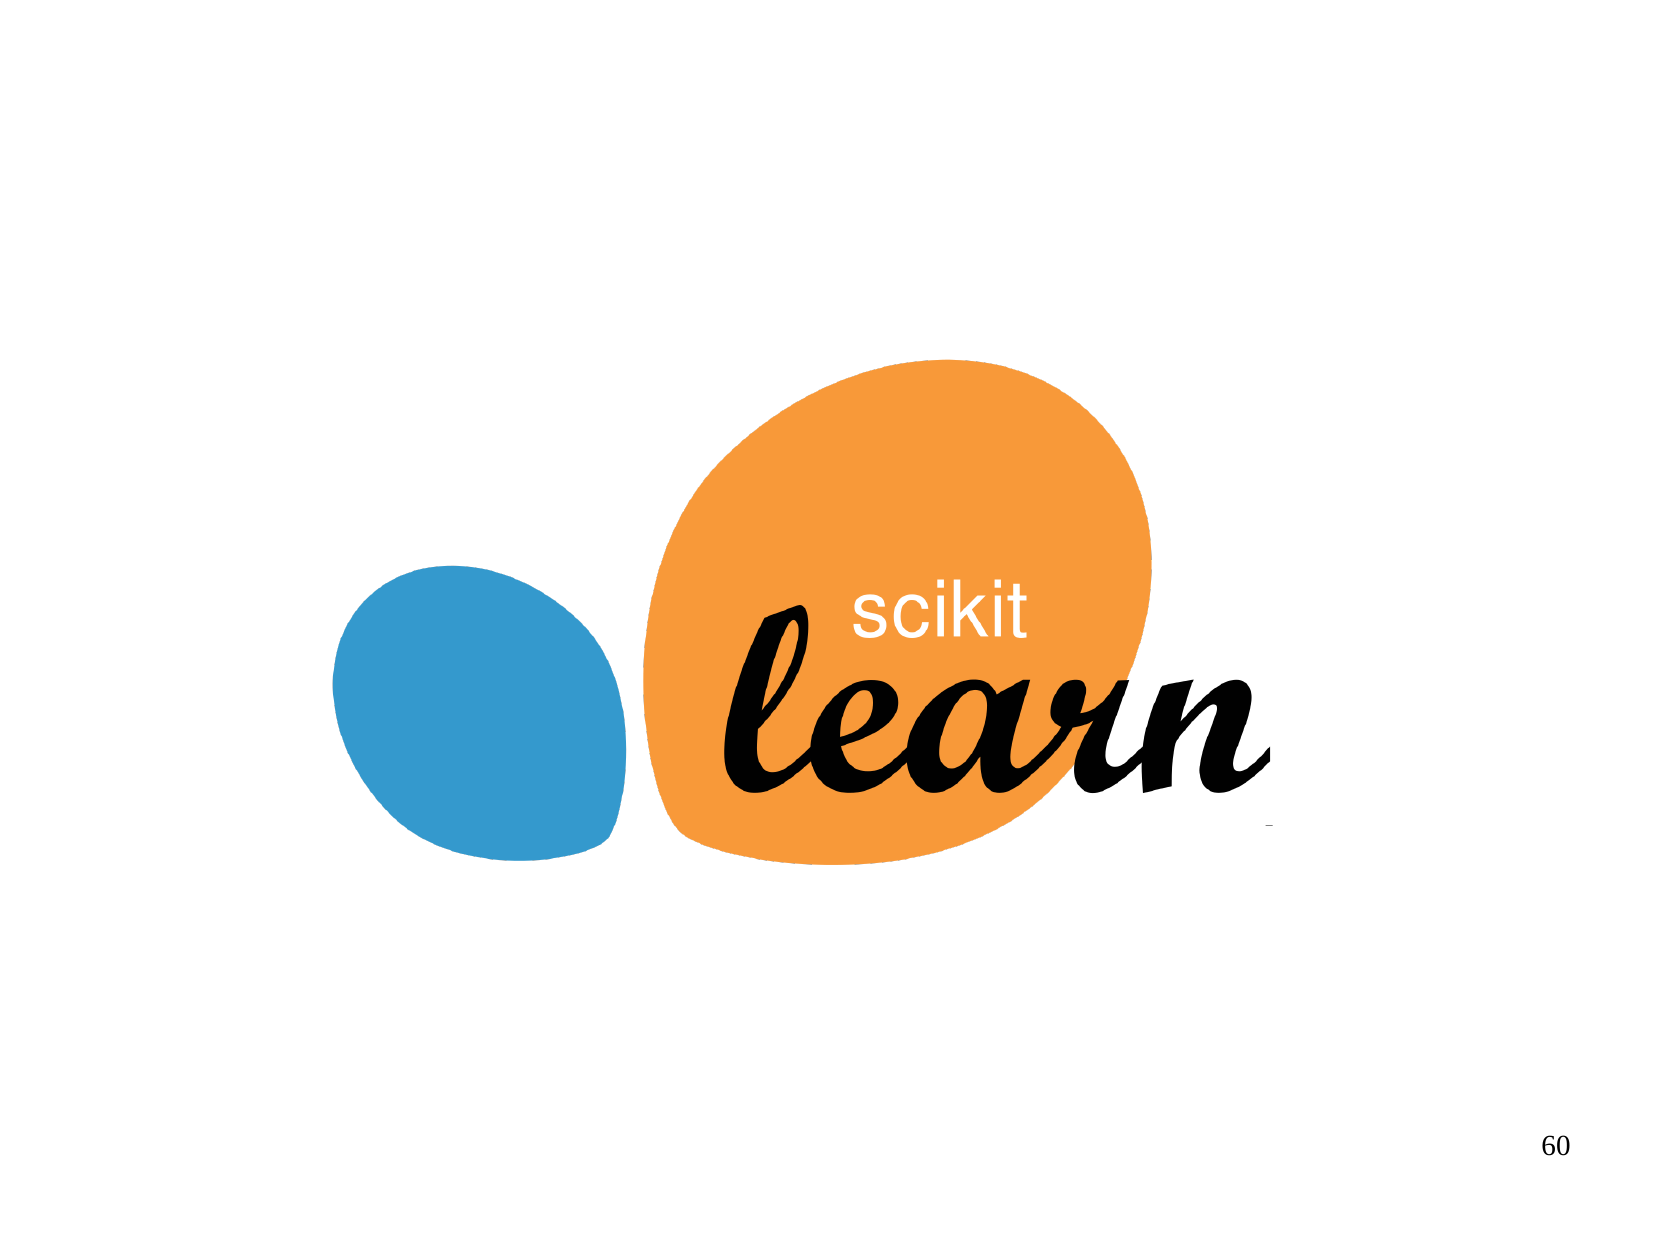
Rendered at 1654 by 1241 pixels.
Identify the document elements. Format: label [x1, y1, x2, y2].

picture [311, 239, 1291, 896]
